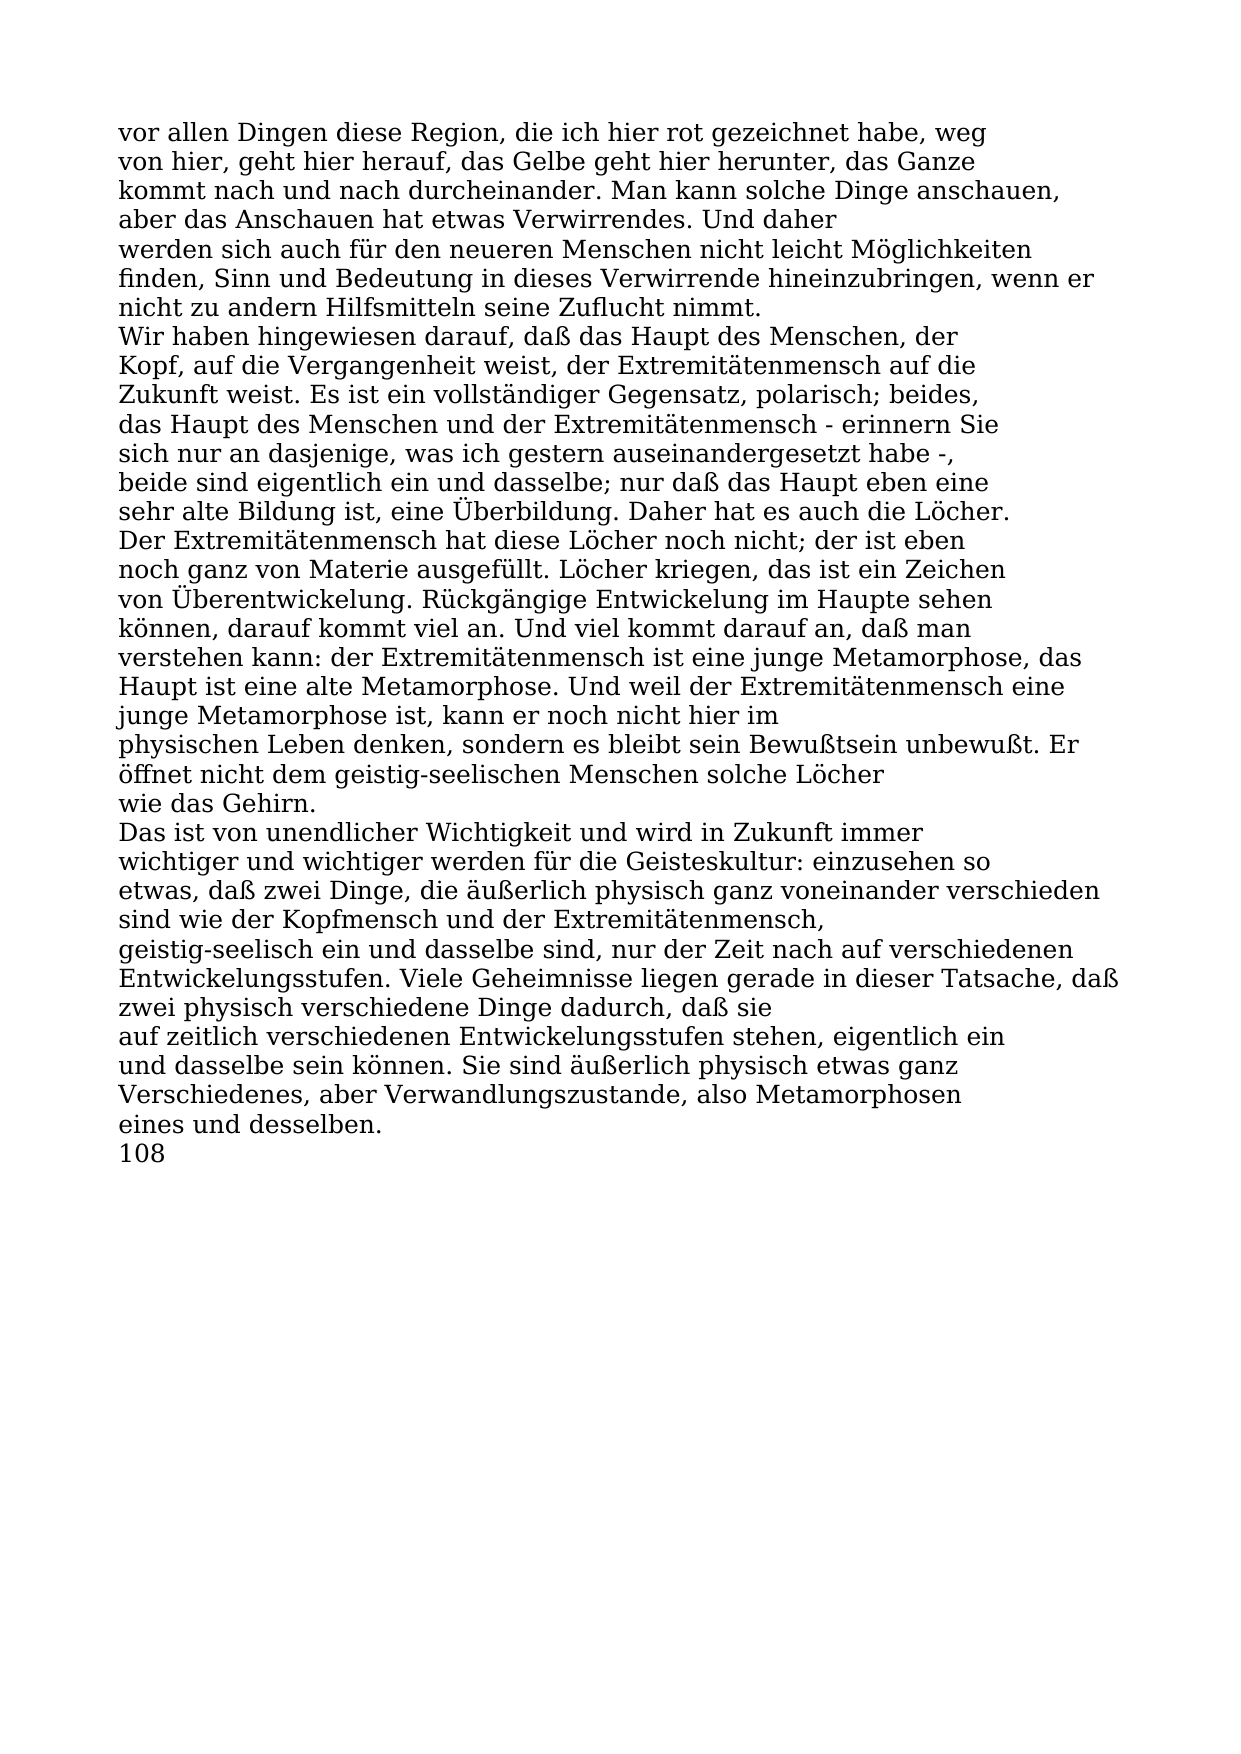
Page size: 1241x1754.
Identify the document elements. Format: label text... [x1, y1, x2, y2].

text das Haupt des Menschen und der Extremitätenmensch - erinnern Sie [118, 410, 1122, 439]
text sich nur an dasjenige, was ich gestern auseinandergesetzt habe -, [118, 439, 1122, 468]
text wie das Gehirn. [118, 789, 1122, 818]
text physischen Leben denken, sondern es bleibt sein Bewußtsein unbewußt. Er öffnet nicht dem geistig-seelischen Menschen solche Löcher [118, 731, 1122, 789]
text 108 [118, 1139, 1122, 1168]
text von Überentwickelung. Rückgängige Entwickelung im Haupte sehen [118, 585, 1122, 614]
text und dasselbe sein können. Sie sind äußerlich physisch etwas ganz [118, 1051, 1122, 1081]
text vor allen Dingen diese Region, die ich hier rot gezeichnet habe, weg [118, 118, 1122, 147]
text Der Extremitätenmensch hat diese Löcher noch nicht; der ist eben [118, 526, 1122, 556]
text kommt nach und nach durcheinander. Man kann solche Dinge anschauen, aber das Anschauen hat etwas Verwirrendes. Und daher [118, 176, 1122, 235]
text Das ist von unendlicher Wichtigkeit und wird in Zukunft immer [118, 818, 1122, 847]
text geistig-seelisch ein und dasselbe sind, nur der Zeit nach auf verschiedenen Entwickelungsstufen. Viele Geheimnisse liegen gerade in dieser Tatsache, daß zwei physisch verschiedene Dinge dadurch, daß sie [118, 935, 1122, 1022]
text eines und desselben. [118, 1110, 1122, 1139]
text wichtiger und wichtiger werden für die Geisteskultur: einzusehen so [118, 847, 1122, 876]
text Verschiedenes, aber Verwandlungszustande, also Metamorphosen [118, 1081, 1122, 1110]
text verstehen kann: der Extremitätenmensch ist eine junge Metamorphose, das Haupt ist eine alte Metamorphose. Und weil der Extremitätenmensch eine junge Metamorphose ist, kann er noch nicht hier im [118, 643, 1122, 731]
text werden sich auch für den neueren Menschen nicht leicht Möglichkeiten finden, Sinn und Bedeutung in dieses Verwirrende hineinzubringen, wenn er nicht zu andern Hilfsmitteln seine Zuflucht nimmt. [118, 235, 1122, 322]
text sehr alte Bildung ist, eine Überbildung. Daher hat es auch die Löcher. [118, 497, 1122, 526]
text von hier, geht hier herauf, das Gelbe geht hier herunter, das Ganze [118, 147, 1122, 176]
text können, darauf kommt viel an. Und viel kommt darauf an, daß man [118, 614, 1122, 643]
text beide sind eigentlich ein und dasselbe; nur daß das Haupt eben eine [118, 468, 1122, 497]
text Kopf, auf die Vergangenheit weist, der Extremitätenmensch auf die [118, 351, 1122, 381]
text auf zeitlich verschiedenen Entwickelungsstufen stehen, eigentlich ein [118, 1022, 1122, 1051]
text Wir haben hingewiesen darauf, daß das Haupt des Menschen, der [118, 322, 1122, 351]
text Zukunft weist. Es ist ein vollständiger Gegensatz, polarisch; beides, [118, 381, 1122, 410]
text etwas, daß zwei Dinge, die äußerlich physisch ganz voneinander verschieden sind wie der Kopfmensch und der Extremitätenmensch, [118, 876, 1122, 935]
text noch ganz von Materie ausgefüllt. Löcher kriegen, das ist ein Zeichen [118, 556, 1122, 585]
